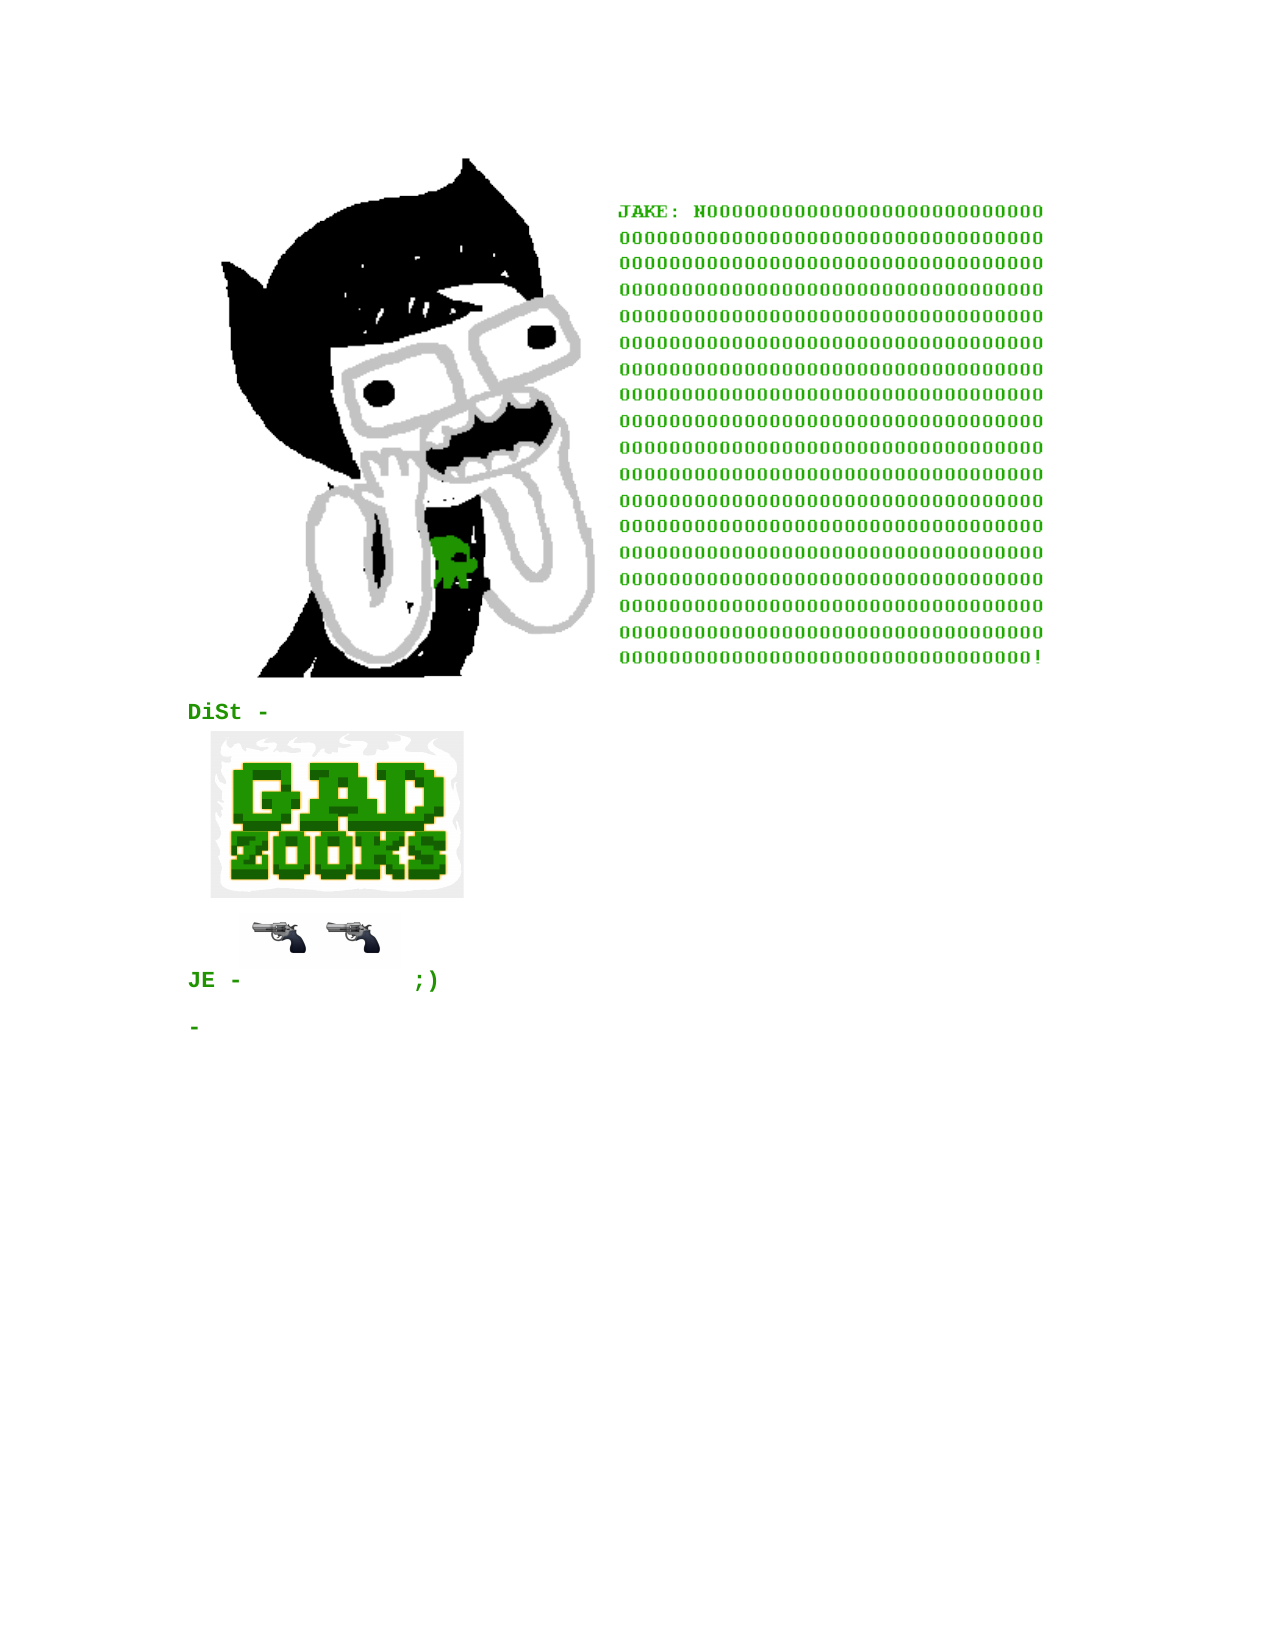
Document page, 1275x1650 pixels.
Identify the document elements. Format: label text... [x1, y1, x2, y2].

picture [210, 731, 464, 898]
text - [187, 1015, 1087, 1041]
picture [212, 150, 1063, 700]
picture [238, 913, 402, 969]
text DiSt - [187, 695, 1087, 726]
text JE - ;) [187, 963, 1087, 994]
